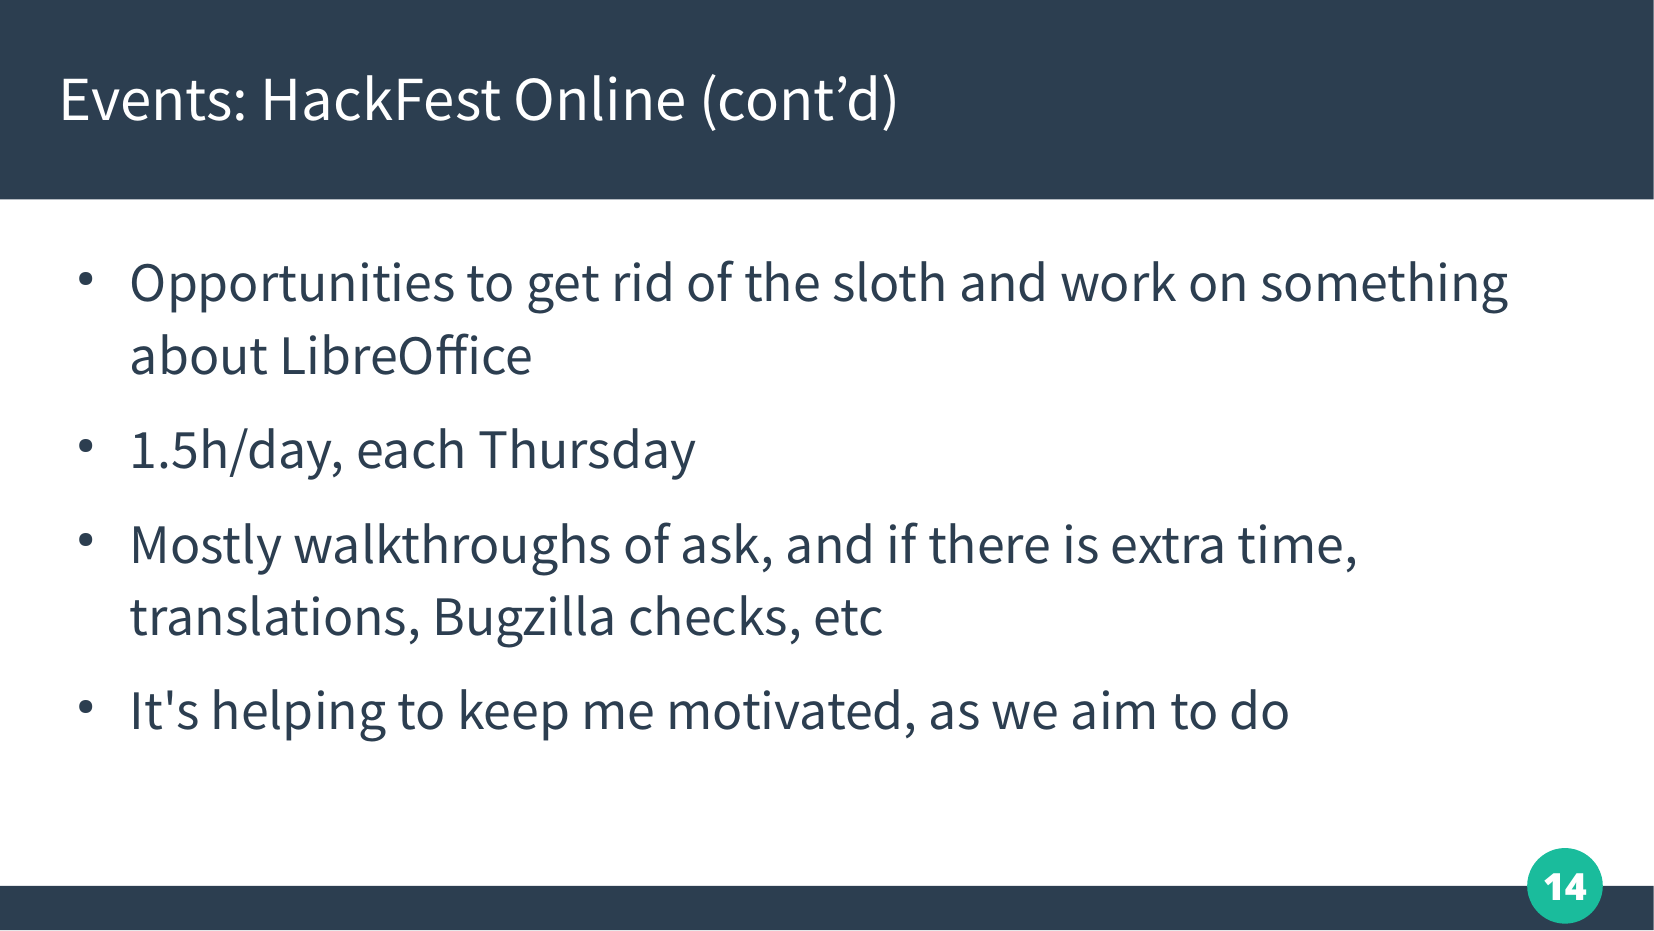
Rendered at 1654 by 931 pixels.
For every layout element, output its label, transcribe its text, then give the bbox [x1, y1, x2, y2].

title Events: HackFest Online (cont’d) [59, 37, 1595, 155]
list Opportunities to get rid of the sloth and work on something about LibreOffice 1.5h/day, each Thursday Mostly walkthroughs of ask, and if there is extra time, translations, Bugzilla checks, etc It's helping to keep me motivated, as we aim to do [59, 243, 1595, 864]
